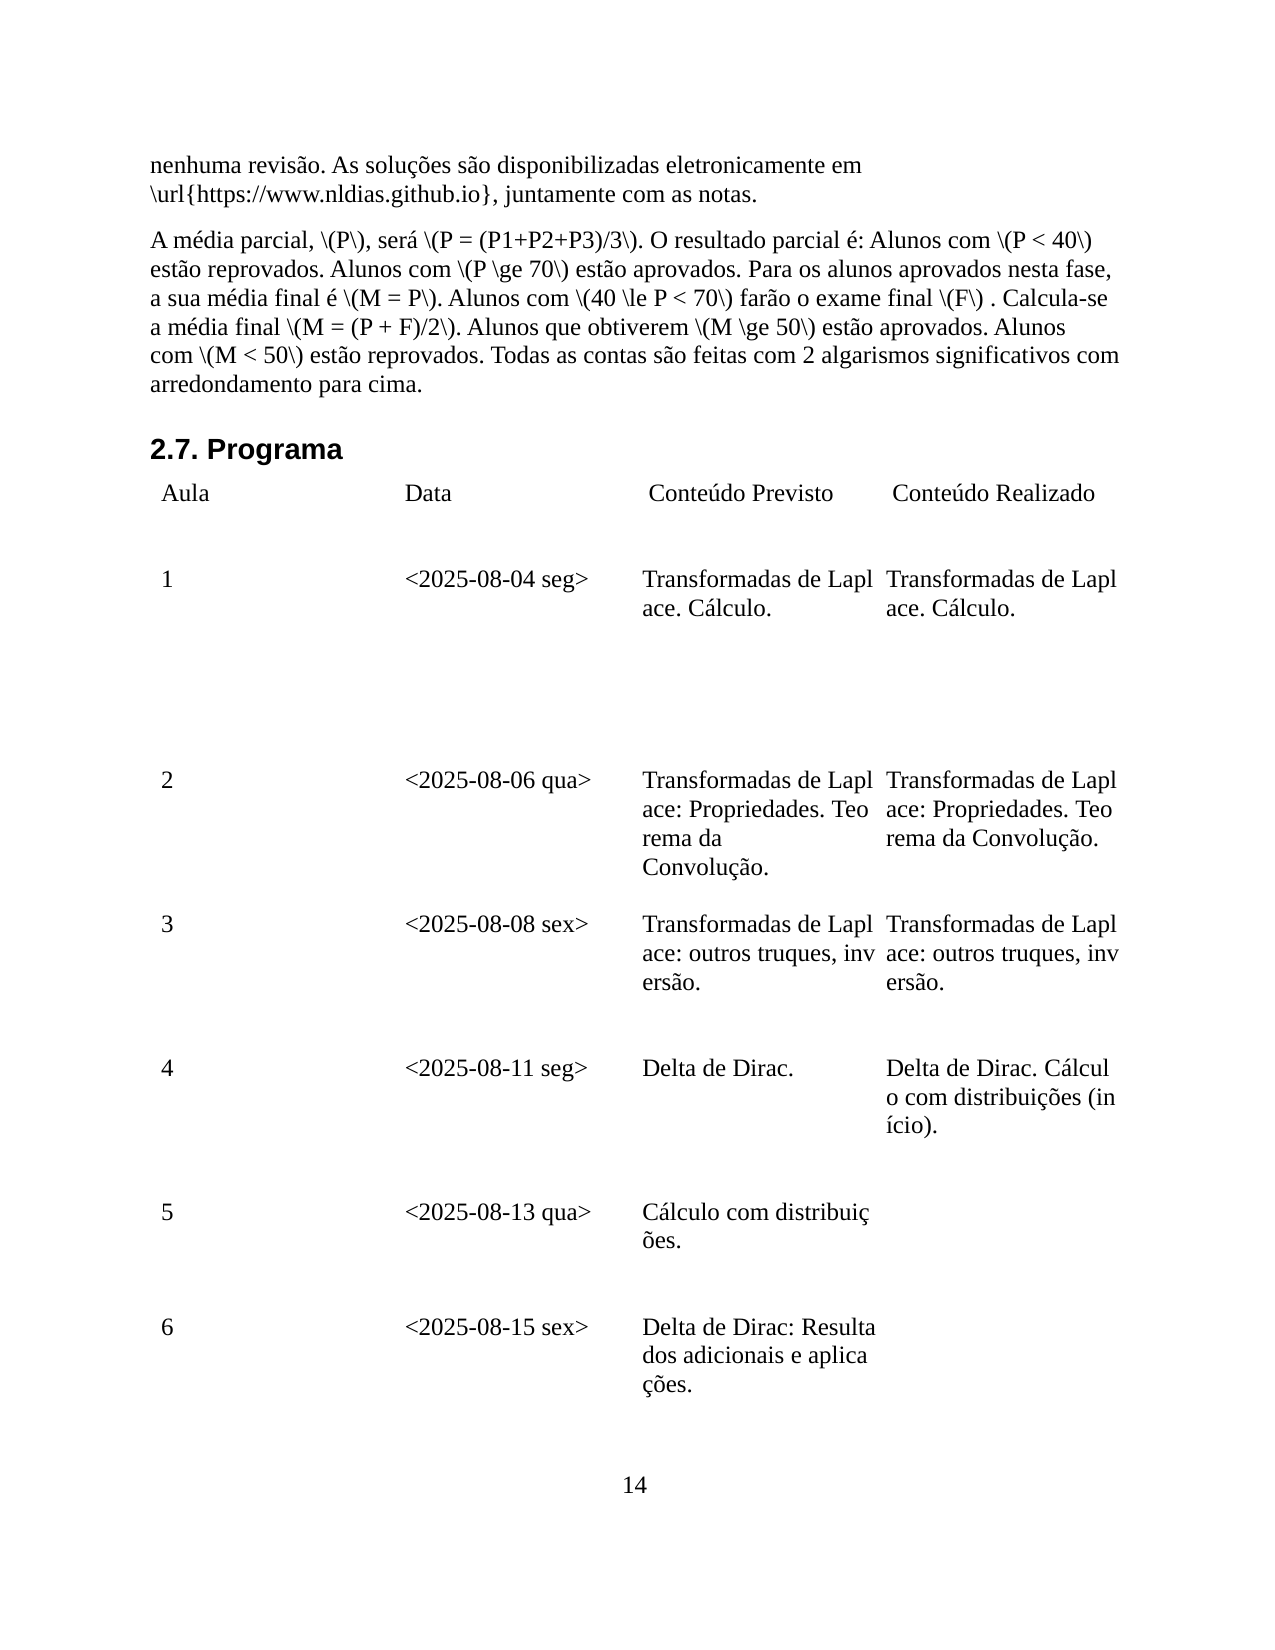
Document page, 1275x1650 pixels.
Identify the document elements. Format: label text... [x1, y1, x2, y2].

table_cell <2025-08-08 sex> [394, 909, 637, 1053]
table_cell Transformadas de Laplace: outros truques, inversão. [638, 909, 881, 1053]
table_header Aula [150, 478, 394, 564]
table_cell <2025-08-13 qua> [394, 1197, 637, 1312]
table_header Conteúdo Realizado [881, 478, 1125, 564]
table_cell 2 [150, 765, 394, 909]
table_cell <2025-08-11 seg> [394, 1053, 637, 1197]
table_cell Transformadas de Laplace. Cálculo. [881, 564, 1125, 765]
table_cell 1 [150, 564, 394, 765]
table_header Data [394, 478, 637, 564]
table_cell [881, 1197, 1125, 1312]
subtitle 2.7. Programa [150, 432, 1125, 465]
text nenhuma revisão. As soluções são disponibilizadas eletronicamente em \url{https://www.nldias.github.io}, juntamente com as notas. [150, 150, 1125, 207]
table_cell 4 [150, 1053, 394, 1197]
table_cell 3 [150, 909, 394, 1053]
table_cell Delta de Dirac: Resultados adicionais e aplicações. [638, 1312, 881, 1427]
table_cell 6 [150, 1312, 394, 1427]
table_cell Transformadas de Laplace: outros truques, inversão. [881, 909, 1125, 1053]
table_cell Transformadas de Laplace: Propriedades. Teorema da Convolução. [638, 765, 881, 909]
table_cell <2025-08-04 seg> [394, 564, 637, 765]
table_header Conteúdo Previsto [638, 478, 881, 564]
text A média parcial, \(P\), será \(P = (P1+P2+P3)/3\). O resultado parcial é: Alunos com \(P < 40\) estão reprovados. Alunos com \(P \ge 70\) estão aprovados. Para os alunos aprovados nesta fase, a sua média final é \(M = P\). Alunos com \(40 \le P < 70\) farão o exame final \(F\) . Calcula-se a média final \(M = (P + F)/2\). Alunos que obtiverem \(M \ge 50\) estão aprovados. Alunos com \(M < 50\) estão reprovados. Todas as contas são feitas com 2 algarismos significativos com arredondamento para cima. [150, 225, 1125, 398]
table_cell Transformadas de Laplace: Propriedades. Teorema da Convolução. [881, 765, 1125, 909]
table_cell Delta de Dirac. [638, 1053, 881, 1197]
table_cell <2025-08-06 qua> [394, 765, 637, 909]
table_cell Delta de Dirac. Cálculo com distribuições (início). [881, 1053, 1125, 1197]
table_cell 5 [150, 1197, 394, 1312]
table_cell [881, 1312, 1125, 1427]
table_cell <2025-08-15 sex> [394, 1312, 637, 1427]
table_cell Transformadas de Laplace. Cálculo. [638, 564, 881, 765]
table_cell Cálculo com distribuições. [638, 1197, 881, 1312]
